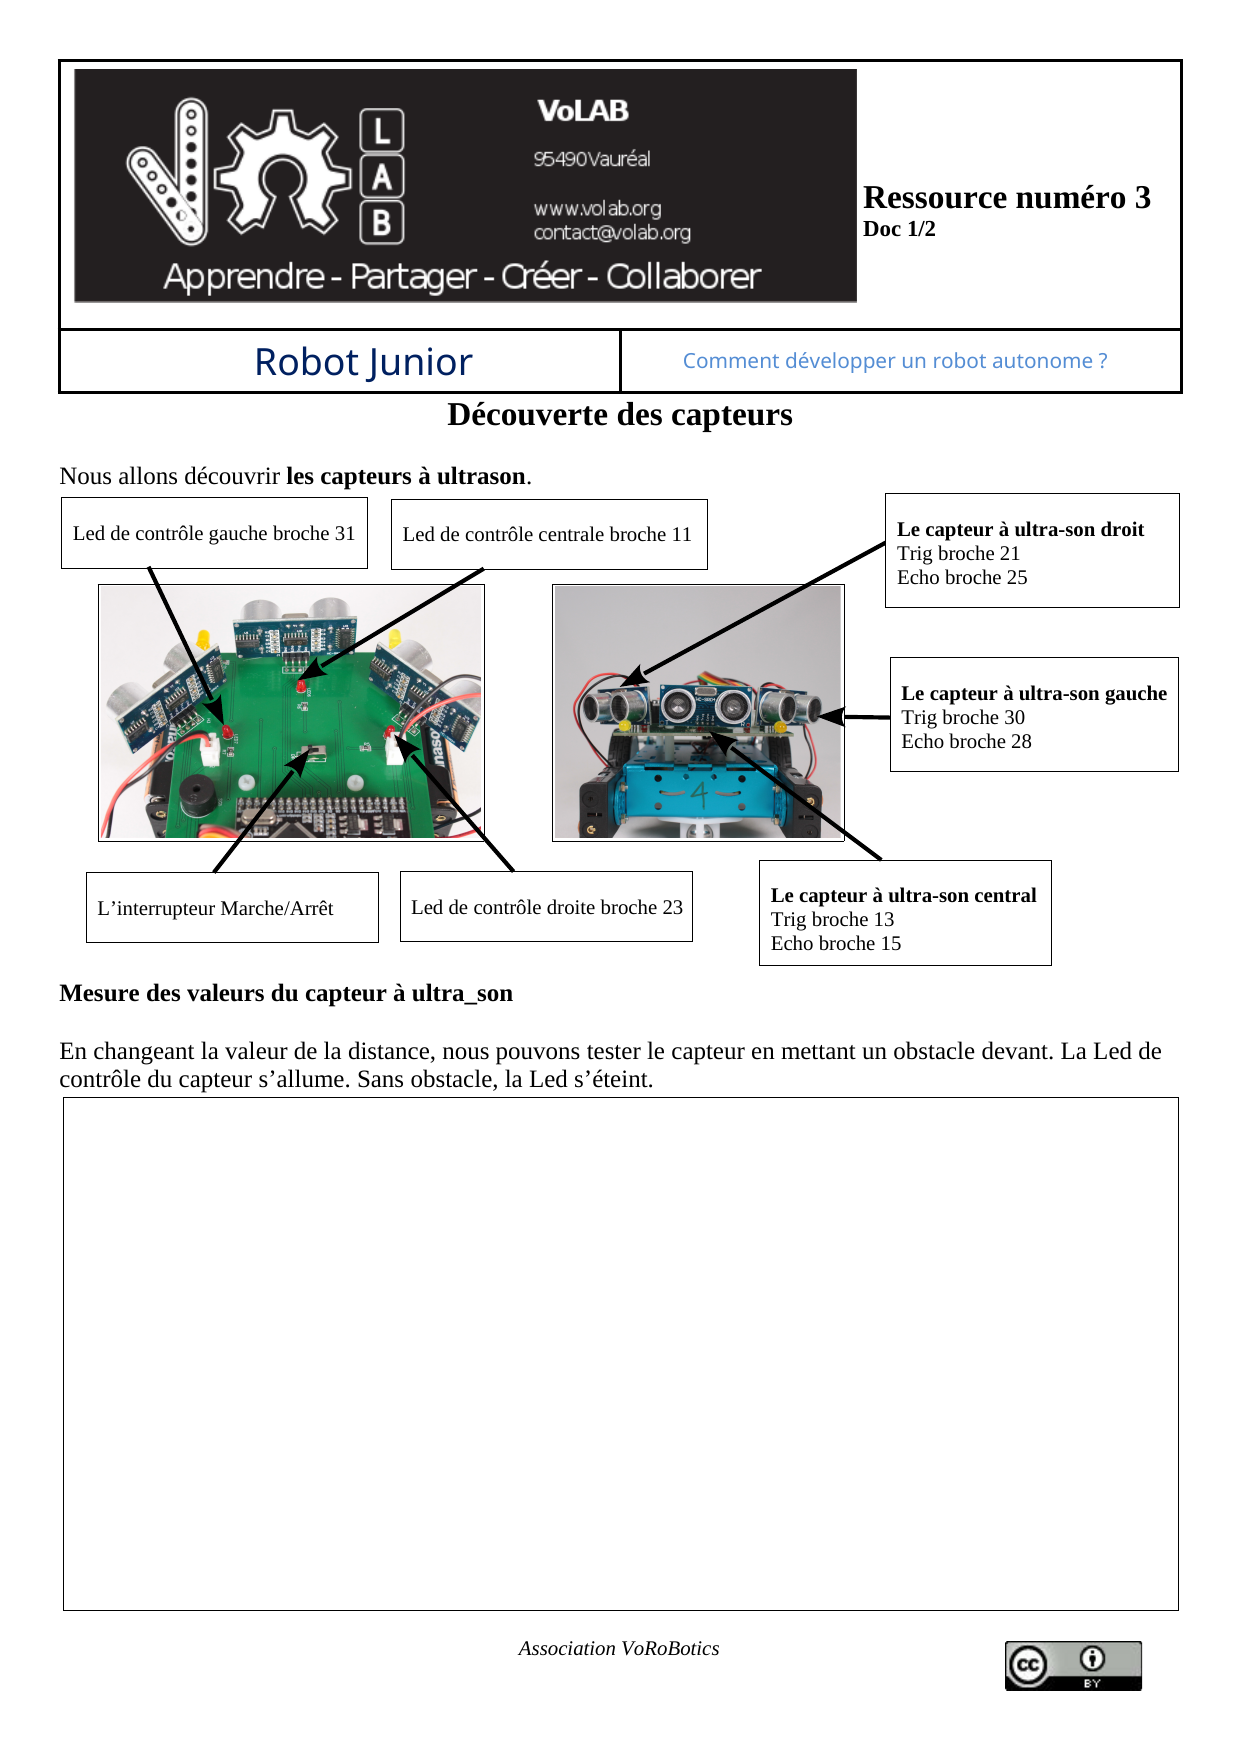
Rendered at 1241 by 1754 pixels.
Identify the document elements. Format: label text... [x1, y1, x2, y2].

picture [73, 69, 857, 303]
picture [727, 766, 755, 770]
picture [646, 766, 673, 770]
text Nous allons découvrir les capteurs à ultrason. [59, 461, 1181, 489]
table_header Ressource numéro 3 Doc 1/2 [61, 62, 1180, 328]
text En changeant la valeur de la distance, nous pouvons tester le capteur en mettant un obstacle devant. La Led de contrôle du capteur s’allume. Sans obstacle, la Led s’éteint. [59, 1036, 1181, 1093]
table_cell Comment développer un robot autonome ? [622, 331, 1180, 391]
picture [773, 784, 783, 793]
text Mesure des valeurs du capteur à ultra_son [59, 978, 1181, 1007]
picture [1005, 1641, 1143, 1691]
picture [100, 586, 481, 838]
picture [587, 586, 812, 838]
subtitle Découverte des capteurs [59, 394, 1181, 432]
table_cell Robot Junior [61, 331, 619, 391]
